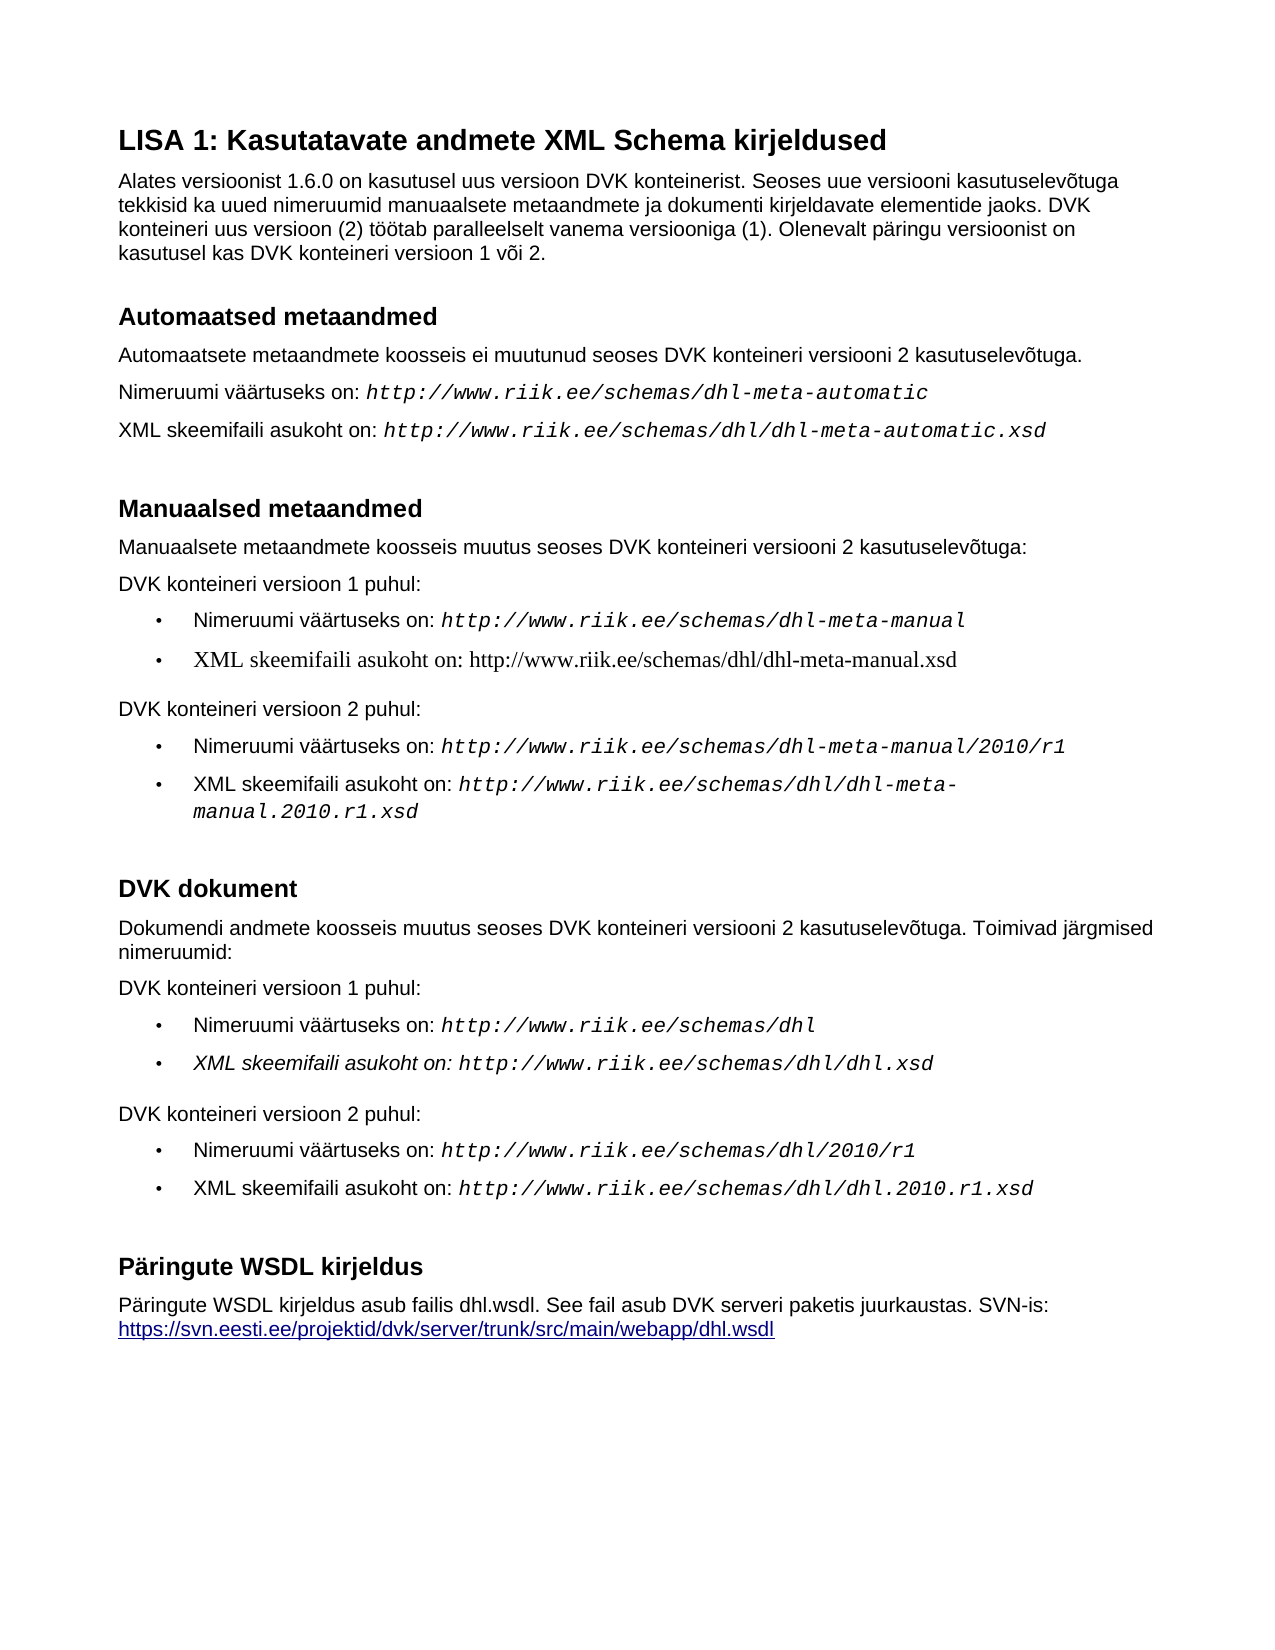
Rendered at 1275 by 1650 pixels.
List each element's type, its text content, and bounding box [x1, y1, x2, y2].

text XML skeemifaili asukoht on: http://www.riik.ee/schemas/dhl/dhl-meta-automatic.xsd [118, 418, 1157, 444]
list Nimeruumi väärtuseks on: http://www.riik.ee/schemas/dhl/2010/r1 [156, 1138, 1157, 1164]
subtitle Päringute WSDL kirjeldus [118, 1252, 1157, 1280]
text Automaatsete metaandmete koosseis ei muutunud seoses DVK konteineri versiooni 2 kasutuselevõtuga. [118, 343, 1157, 367]
text DVK konteineri versioon 2 puhul: [118, 697, 1157, 721]
list XML skeemifaili asukoht on: http://www.riik.ee/schemas/dhl/dhl-meta-manual.xsd [156, 646, 1157, 672]
text DVK konteineri versioon 1 puhul: [118, 976, 1157, 1000]
list Nimeruumi väärtuseks on: http://www.riik.ee/schemas/dhl [156, 1012, 1157, 1038]
text Alates versioonist 1.6.0 on kasutusel uus versioon DVK konteinerist. Seoses uue versiooni kasutuselevõtuga tekkisid ka uued nimeruumid manuaalsete metaandmete ja dokumenti kirjeldavate elementide jaoks. DVK konteineri uus versioon (2) töötab paralleelselt vanema versiooniga (1). Olenevalt päringu versioonist on kasutusel kas DVK konteineri versioon 1 või 2. [118, 169, 1157, 264]
list Nimeruumi väärtuseks on: http://www.riik.ee/schemas/dhl-meta-manual [156, 608, 1157, 634]
text Nimeruumi väärtuseks on: http://www.riik.ee/schemas/dhl-meta-automatic [118, 380, 1157, 406]
subtitle Manuaalsed metaandmed [118, 494, 1157, 522]
text Päringute WSDL kirjeldus asub failis dhl.wsdl. See fail asub DVK serveri paketis juurkaustas. SVN-is: https://svn.eesti.ee/projektid/dvk/server/trunk/src/main/webapp/dhl.wsdl [118, 1293, 1157, 1341]
list Nimeruumi väärtuseks on: http://www.riik.ee/schemas/dhl-meta-manual/2010/r1 [156, 734, 1157, 759]
list XML skeemifaili asukoht on: http://www.riik.ee/schemas/dhl/dhl-meta-manual.2010.r1.xsd [156, 772, 1157, 825]
subtitle Automaatsed metaandmed [118, 302, 1157, 331]
text Dokumendi andmete koosseis muutus seoses DVK konteineri versiooni 2 kasutuselevõtuga. Toimivad järgmised nimeruumid: [118, 916, 1157, 963]
subtitle DVK dokument [118, 874, 1157, 903]
subtitle LISA 1: Kasutatavate andmete XML Schema kirjeldused [118, 123, 1157, 156]
text DVK konteineri versioon 2 puhul: [118, 1101, 1157, 1125]
text DVK konteineri versioon 1 puhul: [118, 571, 1157, 595]
text Manuaalsete metaandmete koosseis muutus seoses DVK konteineri versiooni 2 kasutuselevõtuga: [118, 535, 1157, 559]
list XML skeemifaili asukoht on: http://www.riik.ee/schemas/dhl/dhl.xsd [156, 1051, 1157, 1077]
list XML skeemifaili asukoht on: http://www.riik.ee/schemas/dhl/dhl.2010.r1.xsd [156, 1176, 1157, 1202]
